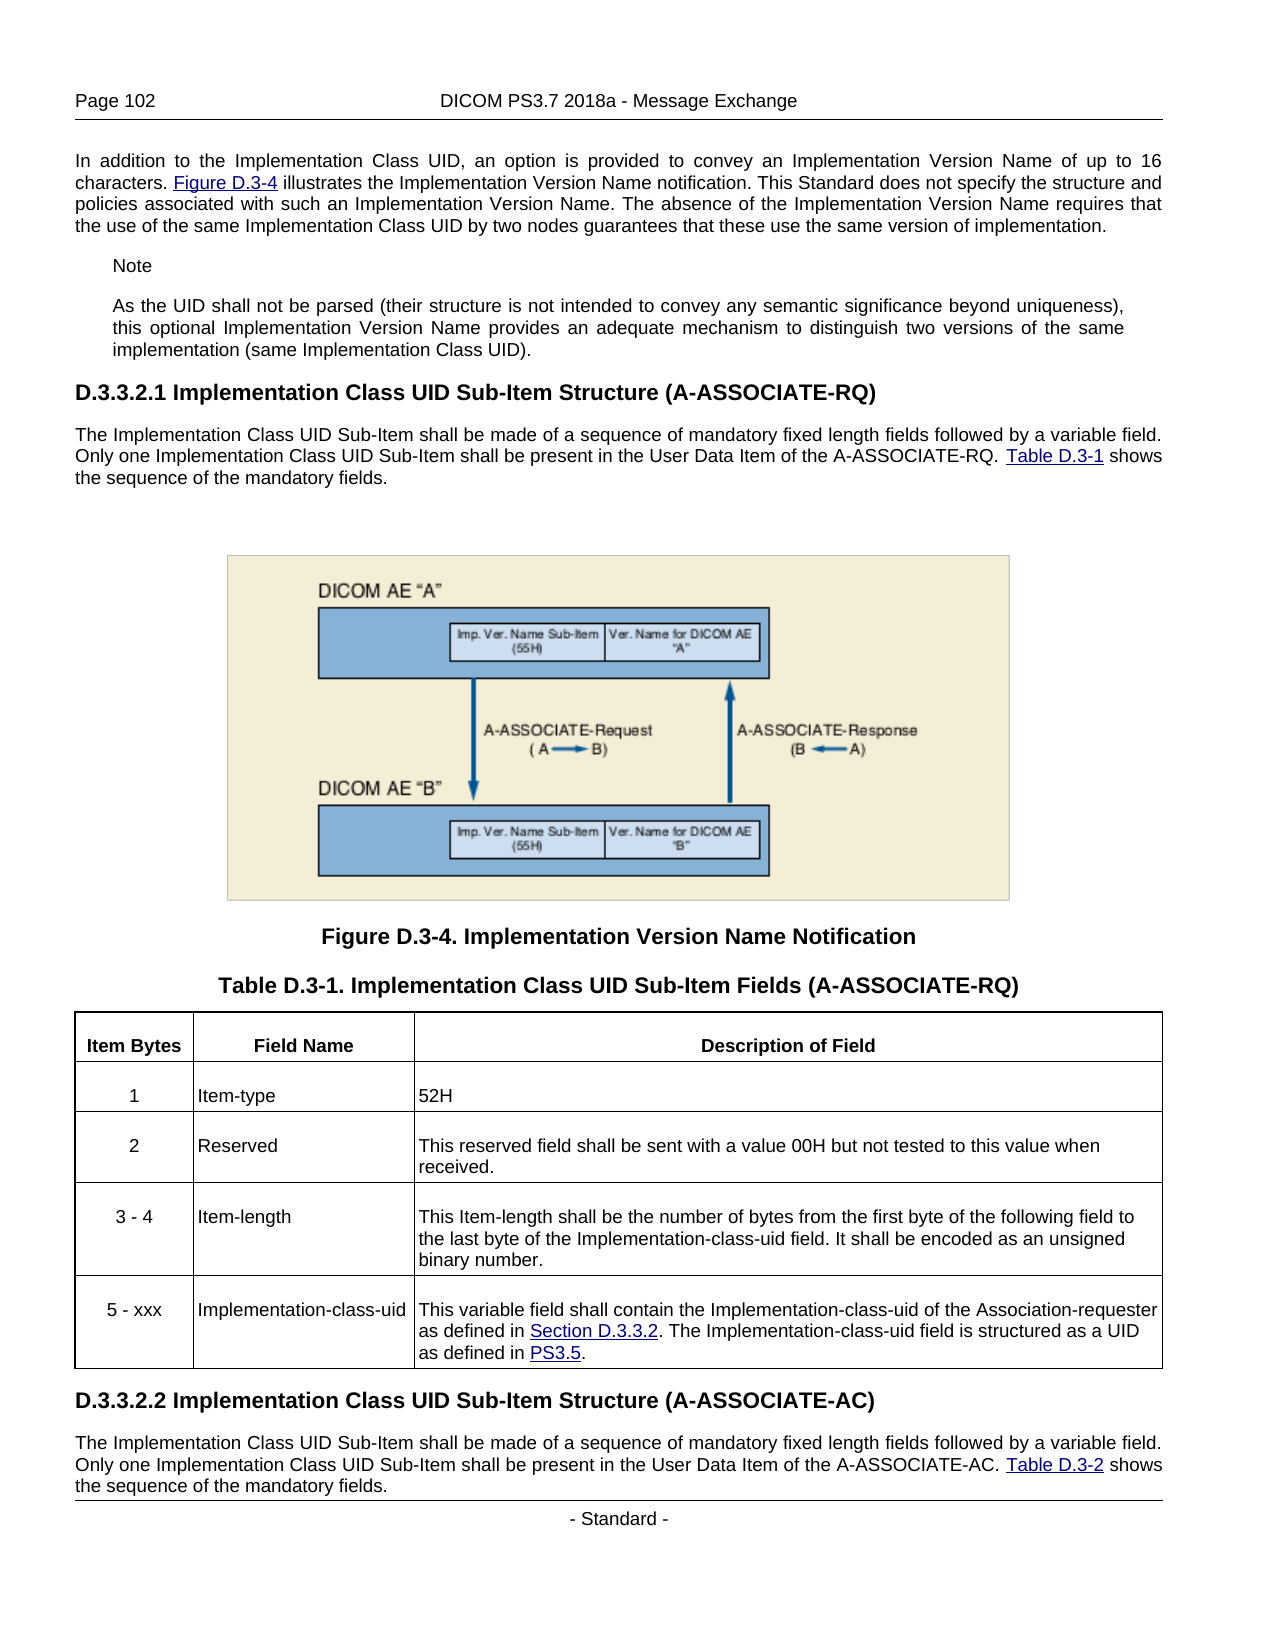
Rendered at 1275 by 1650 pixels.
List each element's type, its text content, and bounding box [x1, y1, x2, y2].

table_header Field Name [194, 1013, 414, 1061]
table_header Description of Field [415, 1013, 1162, 1061]
text D.3.3.2.1 Implementation Class UID Sub-Item Structure (A-ASSOCIATE-RQ) [75, 379, 1162, 404]
table_header Item Bytes [76, 1013, 193, 1061]
table_cell Item-type [194, 1062, 414, 1111]
table_cell This reserved field shall be sent with a value 00H but not tested to this value when received. [415, 1112, 1162, 1182]
table_cell This variable field shall contain the Implementation-class-uid of the Association-requester as defined in Section D.3.3.2. The Implementation-class-uid field is structured as a UID as defined in PS3.5. [415, 1276, 1162, 1368]
text Table D.3-1. Implementation Class UID Sub-Item Fields (A-ASSOCIATE-RQ) [75, 972, 1162, 998]
table_cell Reserved [194, 1112, 414, 1182]
text Figure D.3-4. Implementation Version Name Notification [75, 924, 1162, 949]
picture [226, 554, 1011, 902]
text Note [112, 255, 1125, 277]
text D.3.3.2.2 Implementation Class UID Sub-Item Structure (A-ASSOCIATE-AC) [75, 1387, 1162, 1413]
text The Implementation Class UID Sub-Item shall be made of a sequence of mandatory fixed length fields followed by a variable field. Only one Implementation Class UID Sub-Item shall be present in the User Data Item of the A-ASSOCIATE-RQ. Table D.3-1 shows the sequence of the mandatory fields. [75, 423, 1162, 488]
table_cell 1 [76, 1062, 193, 1111]
table_cell 52H [415, 1062, 1162, 1111]
table_cell 2 [76, 1112, 193, 1182]
text The Implementation Class UID Sub-Item shall be made of a sequence of mandatory fixed length fields followed by a variable field. Only one Implementation Class UID Sub-Item shall be present in the User Data Item of the A-ASSOCIATE-AC. Table D.3-2 shows the sequence of the mandatory fields. [75, 1432, 1162, 1497]
table_cell This Item-length shall be the number of bytes from the first byte of the following field to the last byte of the Implementation-class-uid field. It shall be encoded as an unsigned binary number. [415, 1183, 1162, 1275]
table_cell 5 - xxx [76, 1276, 193, 1368]
text In addition to the Implementation Class UID, an option is provided to convey an Implementation Version Name of up to 16 characters. Figure D.3-4 illustrates the Implementation Version Name notification. This Standard does not specify the structure and policies associated with such an Implementation Version Name. The absence of the Implementation Version Name requires that the use of the same Implementation Class UID by two nodes guarantees that these use the same version of implementation. [75, 150, 1162, 236]
text As the UID shall not be parsed (their structure is not intended to convey any semantic significance beyond uniqueness), this optional Implementation Version Name provides an adequate mechanism to distinguish two versions of the same implementation (same Implementation Class UID). [112, 295, 1125, 360]
table_cell 3 - 4 [76, 1183, 193, 1275]
table_cell Implementation-class-uid [194, 1276, 414, 1368]
table_cell Item-length [194, 1183, 414, 1275]
